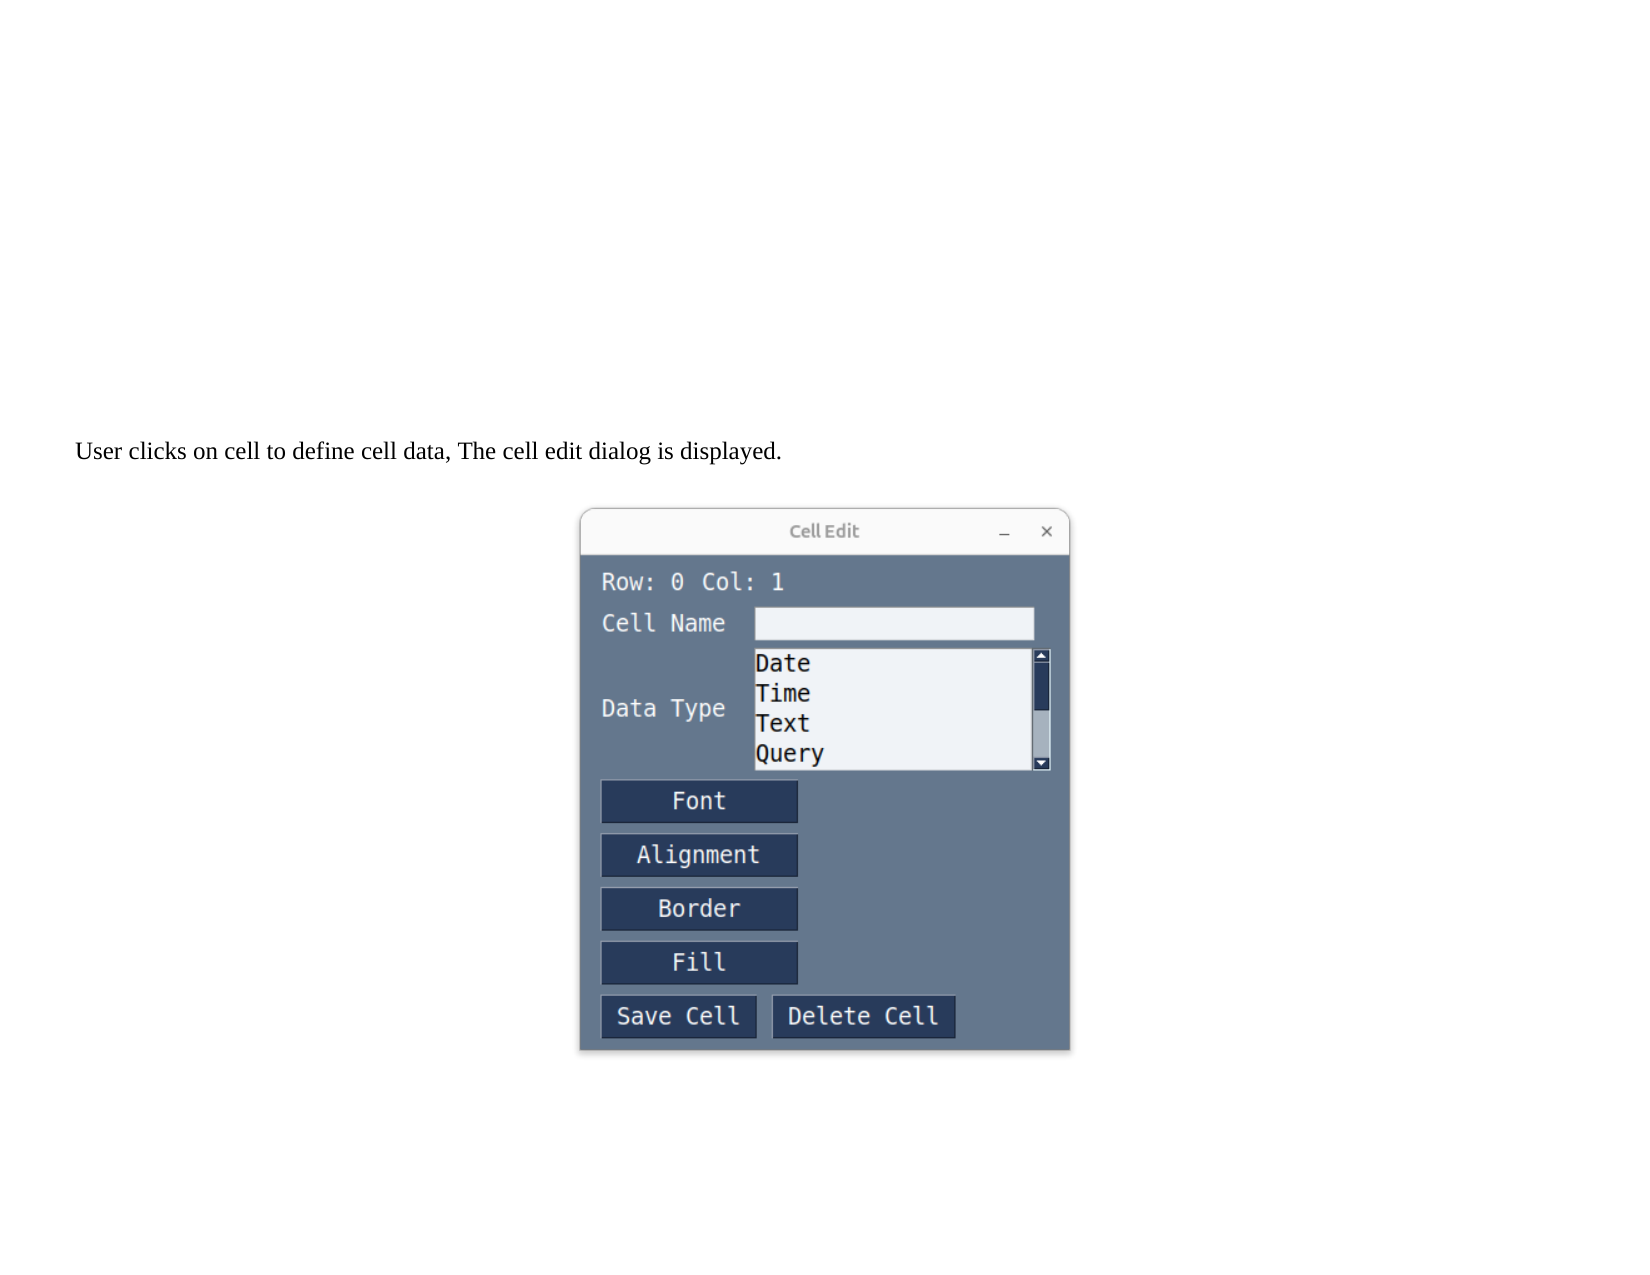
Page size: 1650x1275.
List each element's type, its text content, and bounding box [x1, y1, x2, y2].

picture [563, 494, 1087, 1071]
subtitle User clicks on cell to define cell data, The cell edit dialog is displayed. [75, 436, 1575, 465]
